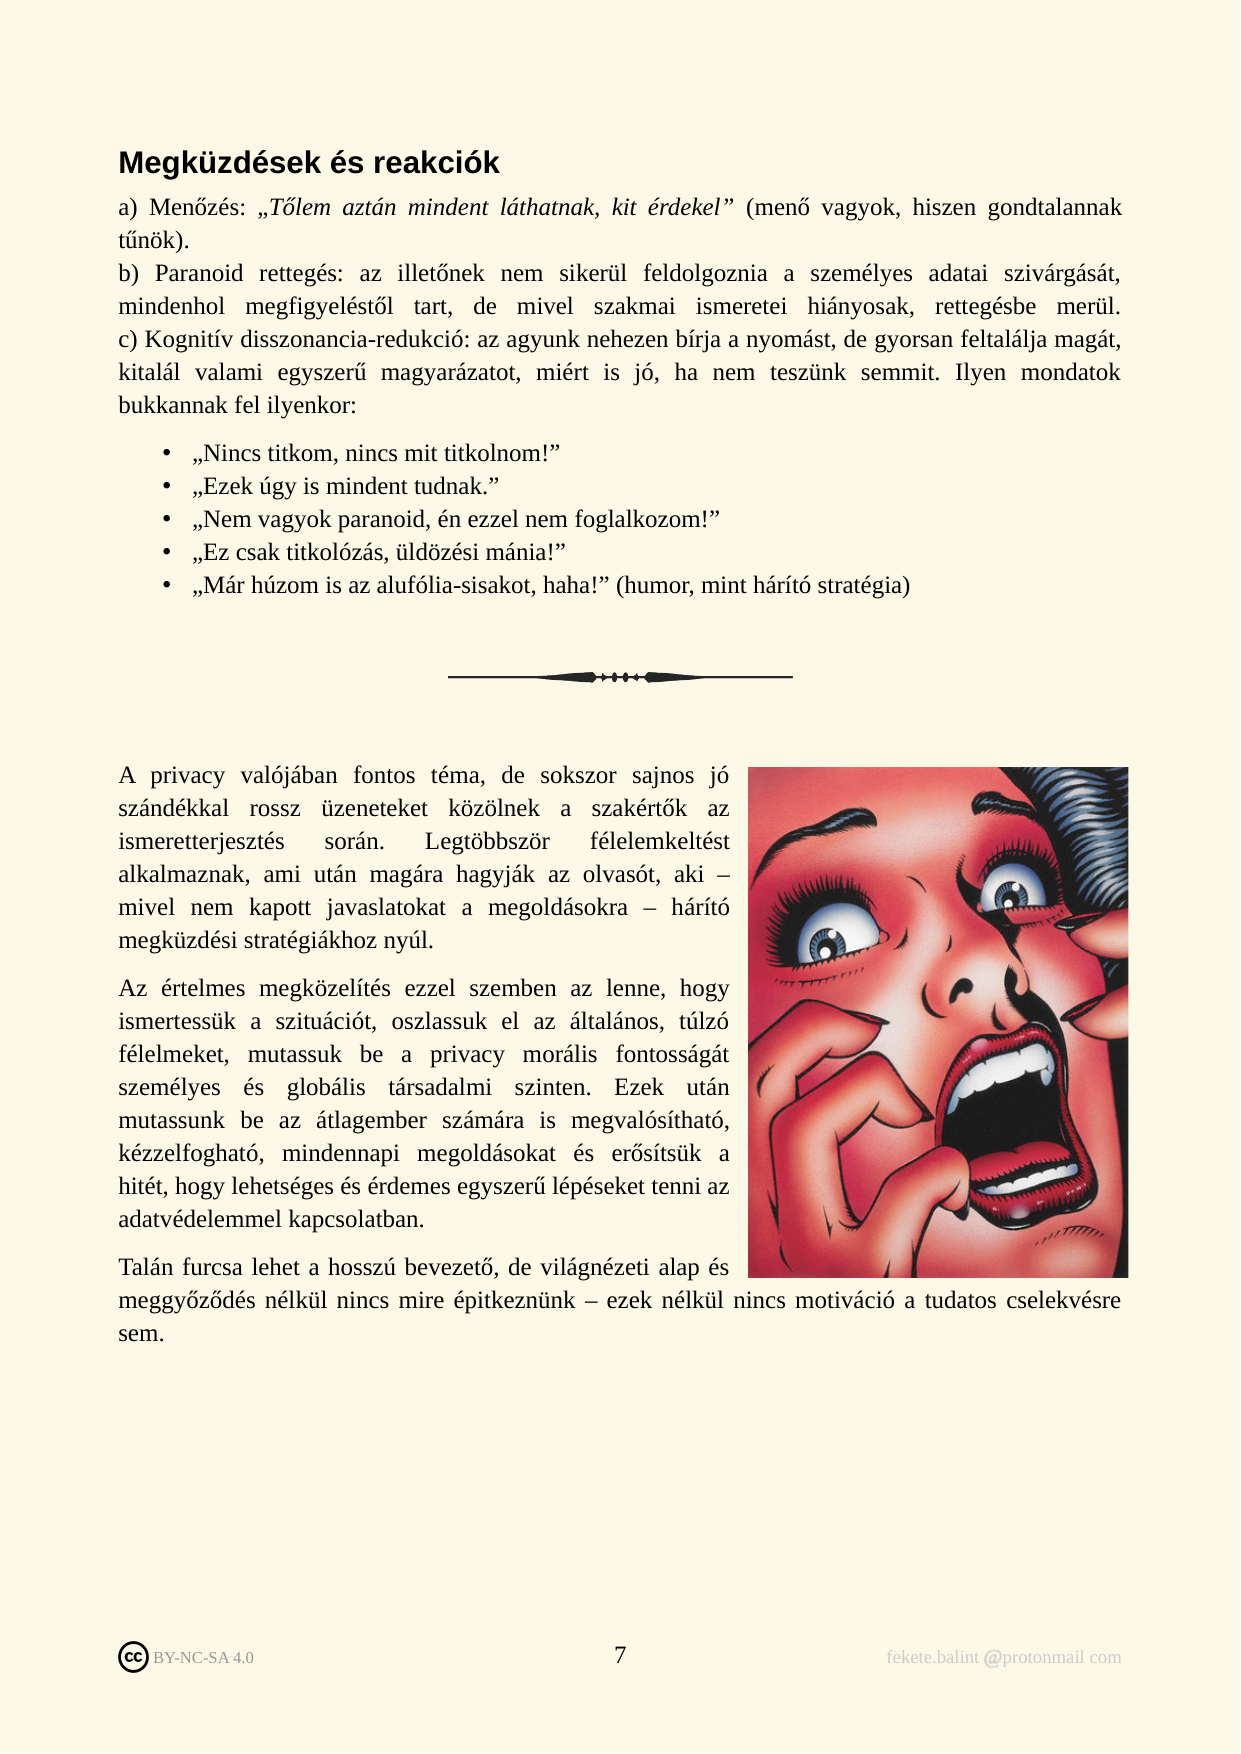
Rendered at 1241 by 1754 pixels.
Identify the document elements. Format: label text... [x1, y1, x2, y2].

subtitle Megküzdések és reakciók [118, 144, 1122, 180]
picture [748, 767, 1129, 1278]
list „Ez csak titkolózás, üldözési mánia!” [162, 537, 1122, 566]
list „Nincs titkom, nincs mit titkolnom!” [162, 438, 1122, 467]
list „Már húzom is az alufólia-sisakot, haha!” (humor, mint hárító stratégia) [162, 570, 1122, 599]
text A privacy valójában fontos téma, de sokszor sajnos jó szándékkal rossz üzeneteket közölnek a szakértők az ismeretterjesztés során. Legtöbbször félelemkeltést alkalmaznak, ami után magára hagyják az olvasót, aki – mivel nem kapott javaslatokat a megoldásokra – hárító megküzdési stratégiákhoz nyúl. [118, 760, 1122, 1278]
list „Ezek úgy is mindent tudnak.” [162, 471, 1122, 500]
text a) Menőzés: „Tőlem aztán mindent láthatnak, kit érdekel” (menő vagyok, hiszen gondtalannak tűnök). b) Paranoid rettegés: az illetőnek nem sikerül feldolgoznia a személyes adatai szivárgását, mindenhol megfigyeléstől tart, de mivel szakmai ismeretei hiányosak, rettegésbe merül. c) Kognitív disszonancia-redukció: az agyunk nehezen bírja a nyomást, de gyorsan feltalálja magát, kitalál valami egyszerű magyarázatot, miért is jó, ha nem teszünk semmit. Ilyen mondatok bukkannak fel ilyenkor: [118, 192, 1122, 419]
text Az értelmes megközelítés ezzel szemben az lenne, hogy ismertessük a szituációt, oszlassuk el az általános, túlzó félelmeket, mutassuk be a privacy morális fontosságát személyes és globális társadalmi szinten. Ezek után mutassunk be az átlagember számára is megvalósítható, kézzelfogható, mindennapi megoldásokat és erősítsük a hitét, hogy lehetséges és érdemes egyszerű lépéseket tenni az adatvédelemmel kapcsolatban. [118, 973, 730, 1233]
list „Nem vagyok paranoid, én ezzel nem foglalkozom!” [162, 504, 1122, 533]
picture [118, 1641, 149, 1673]
picture [446, 668, 795, 685]
text Talán furcsa lehet a hosszú bevezető, de világnézeti alap és meggyőződés nélkül nincs mire épitkeznünk – ezek nélkül nincs motiváció a tudatos cselekvésre sem. [118, 1252, 1122, 1347]
picture [982, 1648, 1003, 1669]
